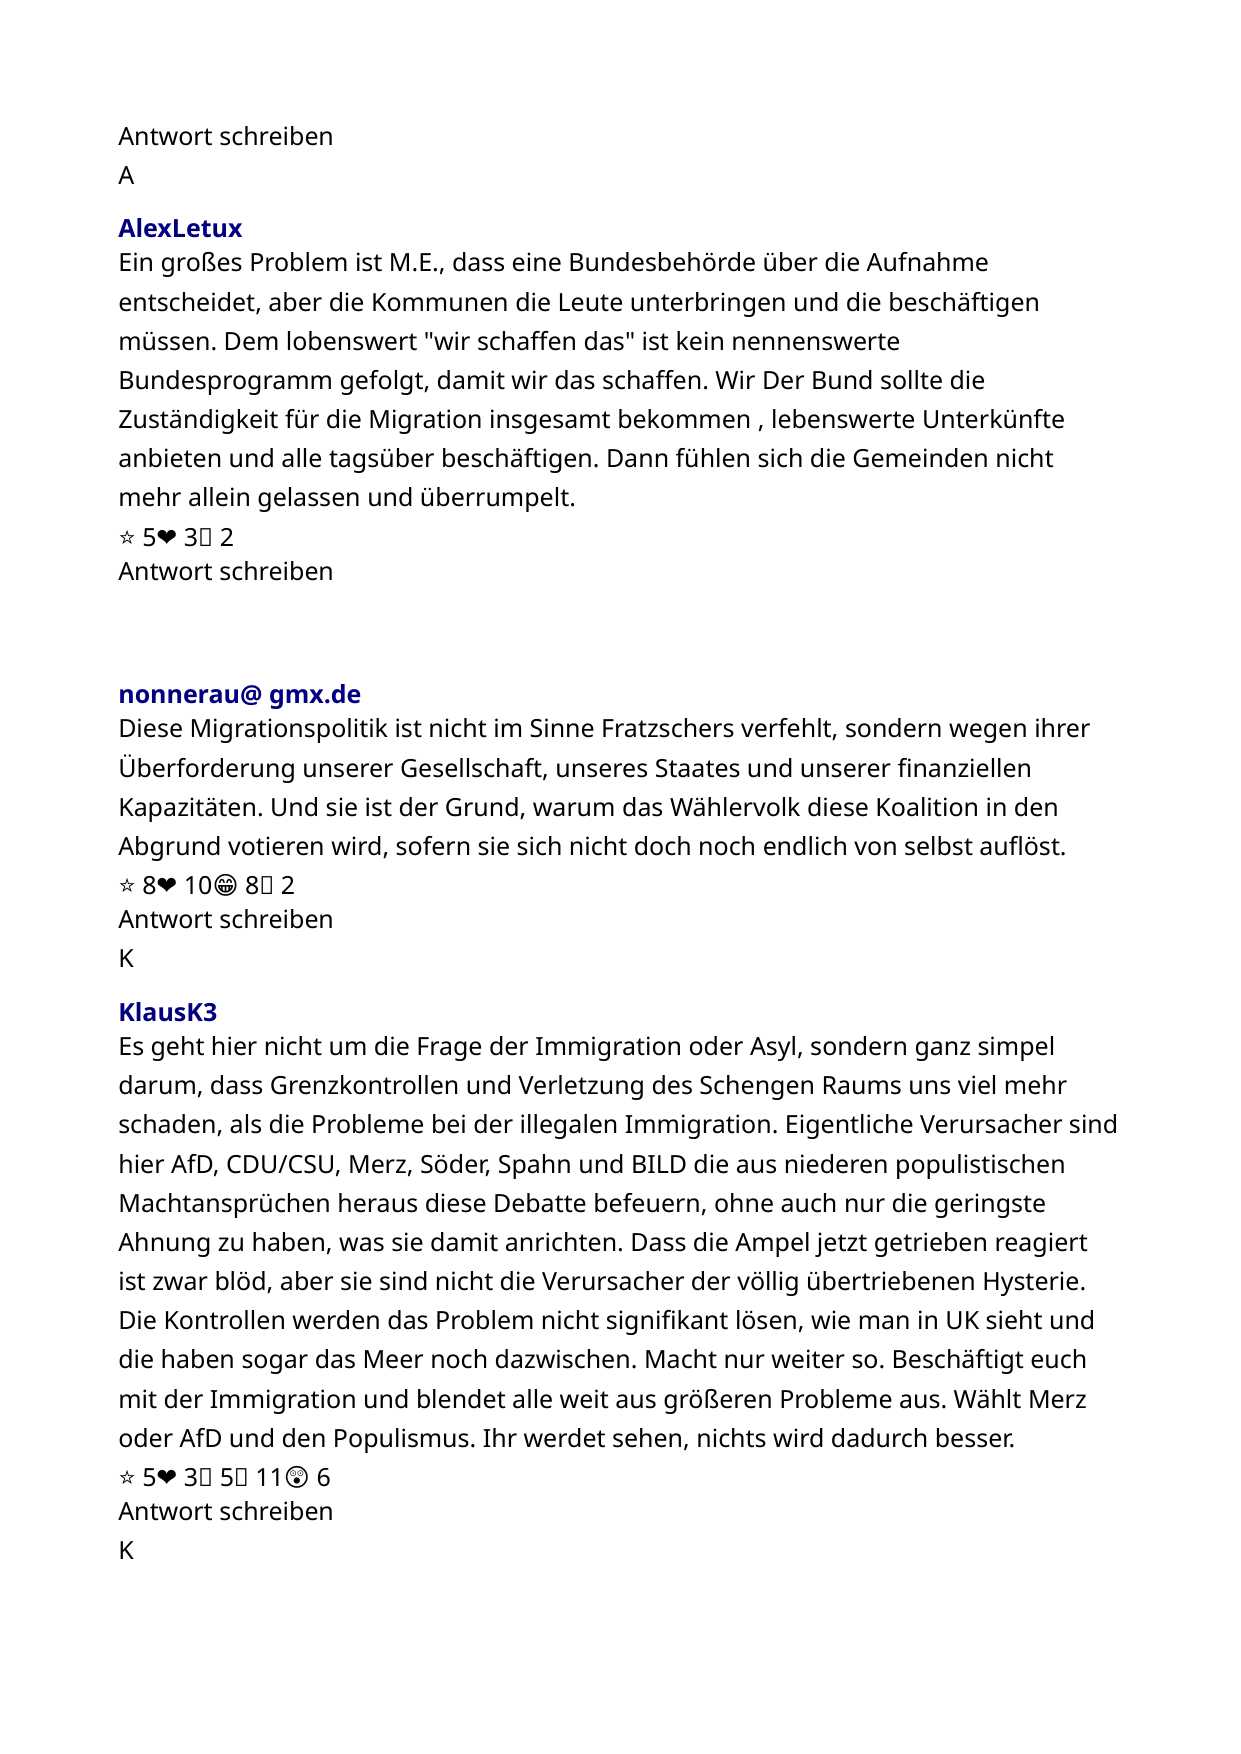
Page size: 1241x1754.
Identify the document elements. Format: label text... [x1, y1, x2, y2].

text ⭐️ 5❤️ 3🤨 2 [118, 519, 1122, 553]
text Ein großes Problem ist M.E., dass eine Bundesbehörde über die Aufnahme entscheidet, aber die Kommunen die Leute unterbringen und die beschäftigen müssen. Dem lobenswert "wir schaffen das" ist kein nennenswerte Bundesprogramm gefolgt, damit wir das schaffen. Wir Der Bund sollte die Zuständigkeit für die Migration insgesamt bekommen , lebenswerte Unterkünfte anbieten und alle tagsüber beschäftigen. Dann fühlen sich die Gemeinden nicht mehr allein gelassen und überrumpelt. [118, 245, 1122, 514]
subtitle AlexLetux [118, 211, 1122, 245]
text Antwort schreiben [118, 902, 1122, 936]
text K [118, 941, 1122, 975]
text Diese Migrationspolitik ist nicht im Sinne Fratzschers verfehlt, sondern wegen ihrer Überforderung unserer Gesellschaft, unseres Staates und unserer finanziellen Kapazitäten. Und sie ist der Grund, warum das Wählervolk diese Koalition in den Abgrund votieren wird, sofern sie sich nicht doch noch endlich von selbst auflöst. [118, 711, 1122, 863]
text Antwort schreiben [118, 1494, 1122, 1528]
text K [118, 1533, 1122, 1567]
text Antwort schreiben [118, 118, 1122, 152]
text ⭐️ 8❤️ 10😁 8🤨 2 [118, 868, 1122, 902]
subtitle KlausK3 [118, 995, 1122, 1029]
text Antwort schreiben [118, 553, 1122, 587]
text A [118, 157, 1122, 191]
subtitle nonnerau@ gmx.de [118, 677, 1122, 711]
text Es geht hier nicht um die Frage der Immigration oder Asyl, sondern ganz simpel darum, dass Grenzkontrollen und Verletzung des Schengen Raums uns viel mehr schaden, als die Probleme bei der illegalen Immigration. Eigentliche Verursacher sind hier AfD, CDU/CSU, Merz, Söder, Spahn und BILD die aus niederen populistischen Machtansprüchen heraus diese Debatte befeuern, ohne auch nur die geringste Ahnung zu haben, was sie damit anrichten. Dass die Ampel jetzt getrieben reagiert ist zwar blöd, aber sie sind nicht die Verursacher der völlig übertriebenen Hysterie. Die Kontrollen werden das Problem nicht signifikant lösen, wie man in UK sieht und die haben sogar das Meer noch dazwischen. Macht nur weiter so. Beschäftigt euch mit der Immigration und blendet alle weit aus größeren Probleme aus. Wählt Merz oder AfD und den Populismus. Ihr werdet sehen, nichts wird dadurch besser. [118, 1029, 1122, 1454]
text ⭐️ 5❤️ 3🙁 5🤨 11😲 6 [118, 1459, 1122, 1494]
